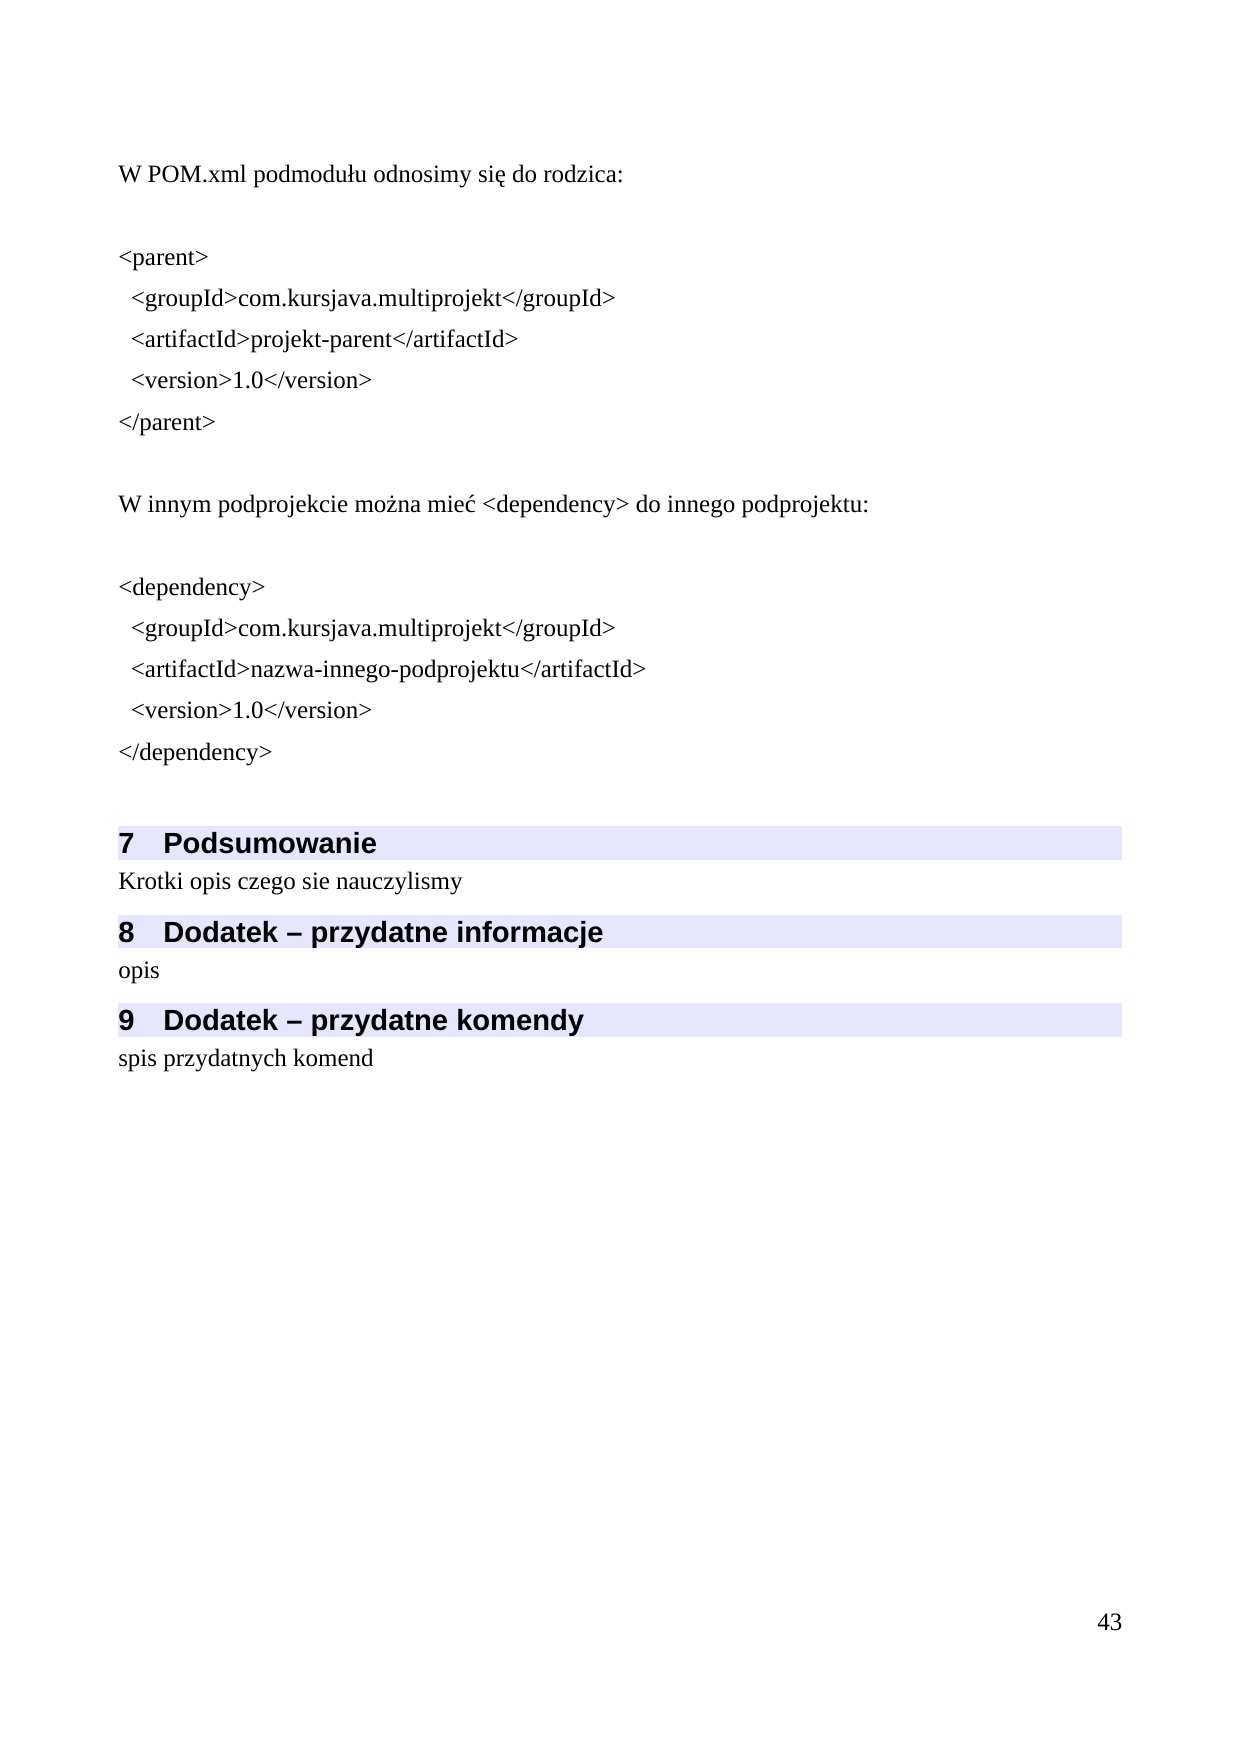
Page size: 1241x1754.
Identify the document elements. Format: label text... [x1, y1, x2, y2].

text <parent> [118, 242, 1122, 271]
subtitle Podsumowanie [118, 826, 1122, 860]
text </dependency> [118, 737, 1122, 766]
text <artifactId>nazwa-innego-podprojektu</artifactId> [118, 654, 1122, 683]
subtitle Dodatek – przydatne komendy [118, 1003, 1122, 1037]
subtitle Dodatek – przydatne informacje [118, 915, 1122, 948]
text <version>1.0</version> [118, 696, 1122, 724]
text Krotki opis czego sie nauczylismy [118, 866, 1122, 895]
text </parent> [118, 407, 1122, 436]
text <version>1.0</version> [118, 366, 1122, 394]
text opis [118, 955, 1122, 983]
text W innym podprojekcie można mieć <dependency> do innego podprojektu: [118, 489, 1122, 518]
text <groupId>com.kursjava.multiprojekt</groupId> [118, 613, 1122, 642]
text <artifactId>projekt-parent</artifactId> [118, 324, 1122, 353]
text W POM.xml podmodułu odnosimy się do rodzica: [118, 159, 1122, 188]
text spis przydatnych komend [118, 1043, 1122, 1072]
text <groupId>com.kursjava.multiprojekt</groupId> [118, 283, 1122, 312]
text <dependency> [118, 572, 1122, 601]
